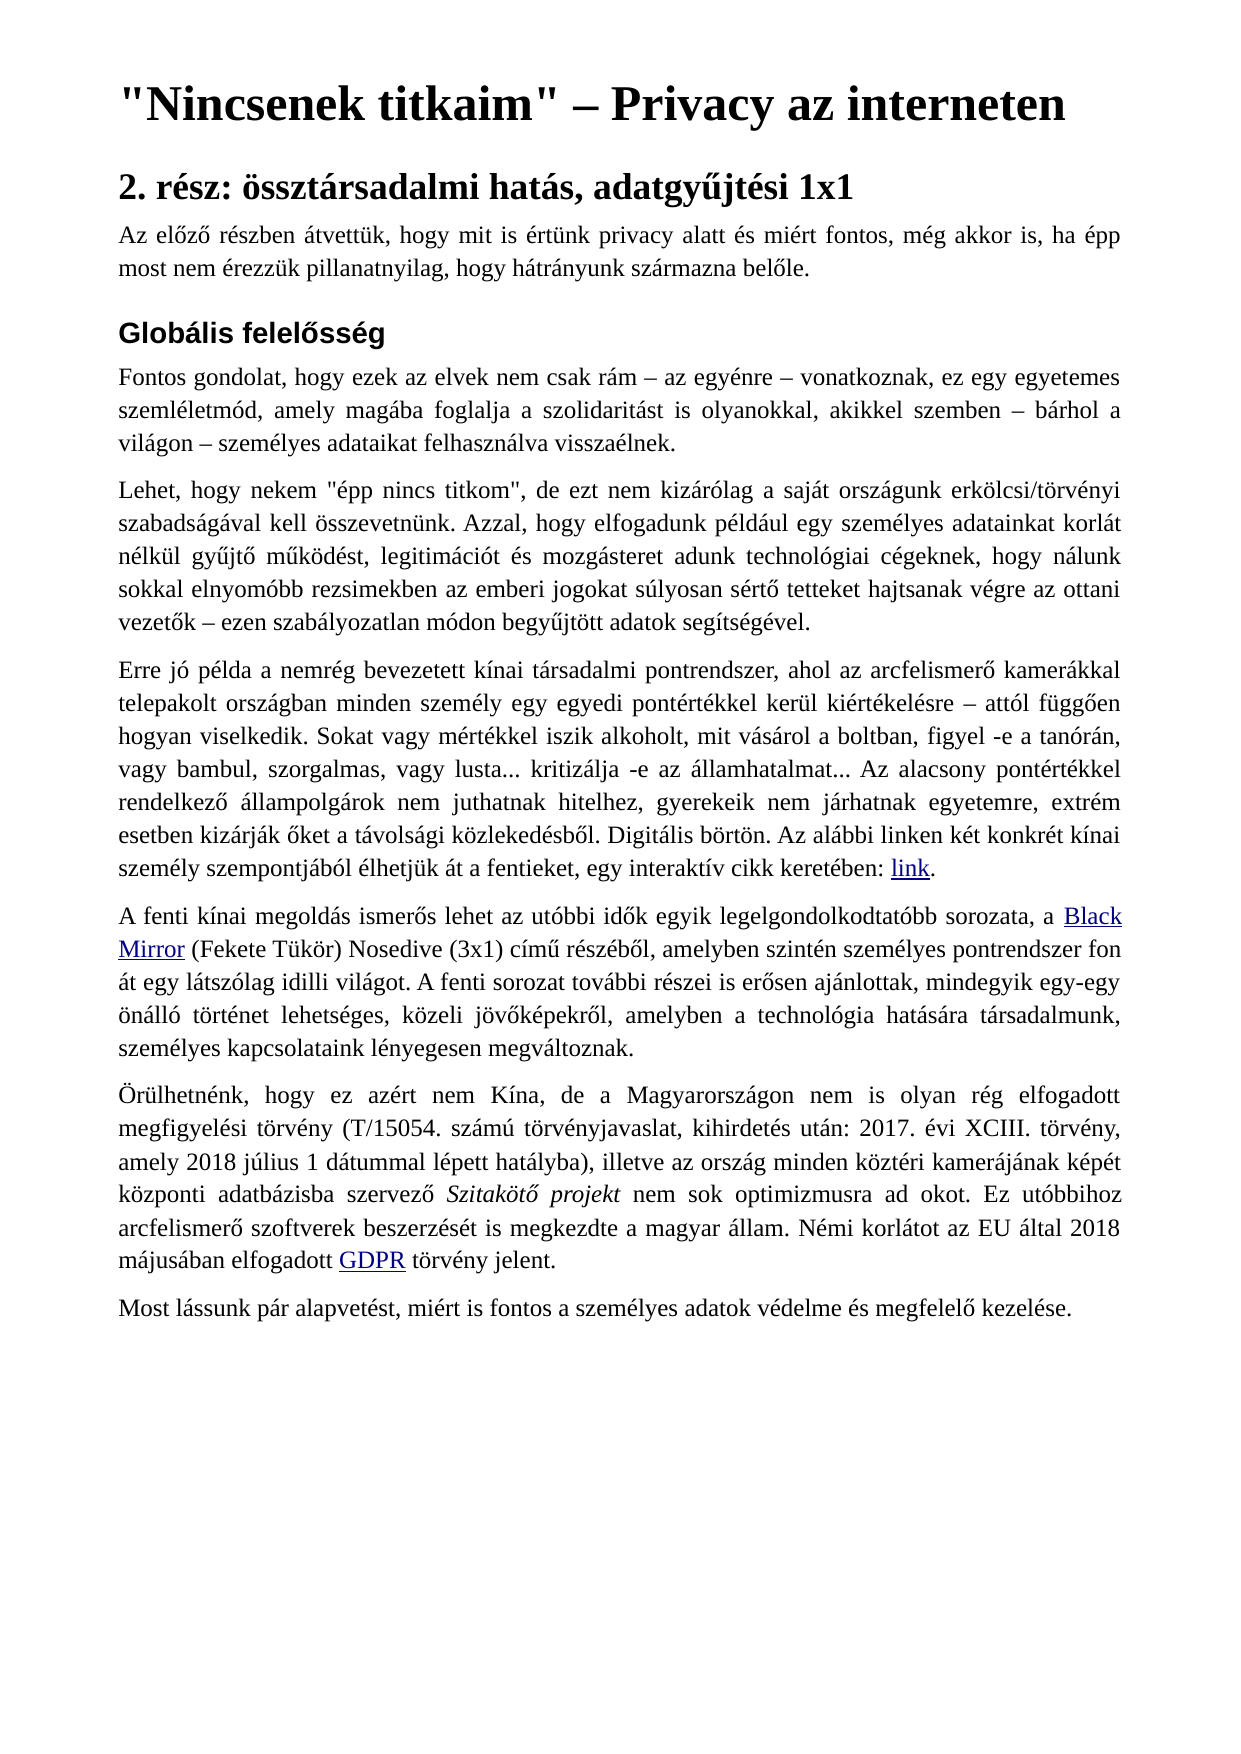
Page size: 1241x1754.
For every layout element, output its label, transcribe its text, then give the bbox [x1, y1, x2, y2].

text Most lássunk pár alapvetést, miért is fontos a személyes adatok védelme és megfelelő kezelése. [118, 1293, 1122, 1322]
text Örülhetnénk, hogy ez azért nem Kína, de a Magyarországon nem is olyan rég elfogadott megfigyelési törvény (T/15054. számú törvényjavaslat, kihirdetés után: 2017. évi XCIII. törvény, amely 2018 július 1 dátummal lépett hatályba), illetve az ország minden köztéri kamerájának képét központi adatbázisba szervező Szitakötő projekt nem sok optimizmusra ad okot. Ez utóbbihoz arcfelismerő szoftverek beszerzését is megkezdte a magyar állam. Némi korlátot az EU által 2018 májusában elfogadott GDPR törvény jelent. [118, 1081, 1122, 1274]
text Fontos gondolat, hogy ezek az elvek nem csak rám – az egyénre – vonatkoznak, ez egy egyetemes szemléletmód, amely magába foglalja a szolidaritást is olyanokkal, akikkel szemben – bárhol a világon – személyes adataikat felhasználva visszaélnek. [118, 362, 1122, 457]
text Lehet, hogy nekem "épp nincs titkom", de ezt nem kizárólag a saját országunk erkölcsi/törvényi szabadságával kell összevetnünk. Azzal, hogy elfogadunk például egy személyes adatainkat korlát nélkül gyűjtő működést, legitimációt és mozgásteret adunk technológiai cégeknek, hogy nálunk sokkal elnyomóbb rezsimekben az emberi jogokat súlyosan sértő tetteket hajtsanak végre az ottani vezetők – ezen szabályozatlan módon begyűjtött adatok segítségével. [118, 475, 1122, 636]
text Az előző részben átvettük, hogy mit is értünk privacy alatt és miért fontos, még akkor is, ha épp most nem érezzük pillanatnyilag, hogy hátrányunk származna belőle. [118, 220, 1122, 282]
text A fenti kínai megoldás ismerős lehet az utóbbi idők egyik legelgondolkodtatóbb sorozata, a Black Mirror (Fekete Tükör) Nosedive (3x1) című részéből, amelyben szintén személyes pontrendszer fon át egy látszólag idilli világot. A fenti sorozat további részei is erősen ajánlottak, mindegyik egy-egy önálló történet lehetséges, közeli jövőképekről, amelyben a technológia hatására társadalmunk, személyes kapcsolataink lényegesen megváltoznak. [118, 901, 1122, 1062]
subtitle "Nincsenek titkaim" – Privacy az interneten [118, 74, 1122, 131]
subtitle Globális felelősség [118, 316, 1122, 349]
text Erre jó példa a nemrég bevezetett kínai társadalmi pontrendszer, ahol az arcfelismerő kamerákkal telepakolt országban minden személy egy egyedi pontértékkel kerül kiértékelésre – attól függően hogyan viselkedik. Sokat vagy mértékkel iszik alkoholt, mit vásárol a boltban, figyel -e a tanórán, vagy bambul, szorgalmas, vagy lusta... kritizálja -e az államhatalmat... Az alacsony pontértékkel rendelkező állampolgárok nem juthatnak hitelhez, gyerekeik nem járhatnak egyetemre, extrém esetben kizárják őket a távolsági közlekedésből. Digitális börtön. Az alábbi linken két konkrét kínai személy szempontjából élhetjük át a fentieket, egy interaktív cikk keretében: link. [118, 655, 1122, 882]
subtitle 2. rész: össztársadalmi hatás, adatgyűjtési 1x1 [118, 165, 1122, 208]
